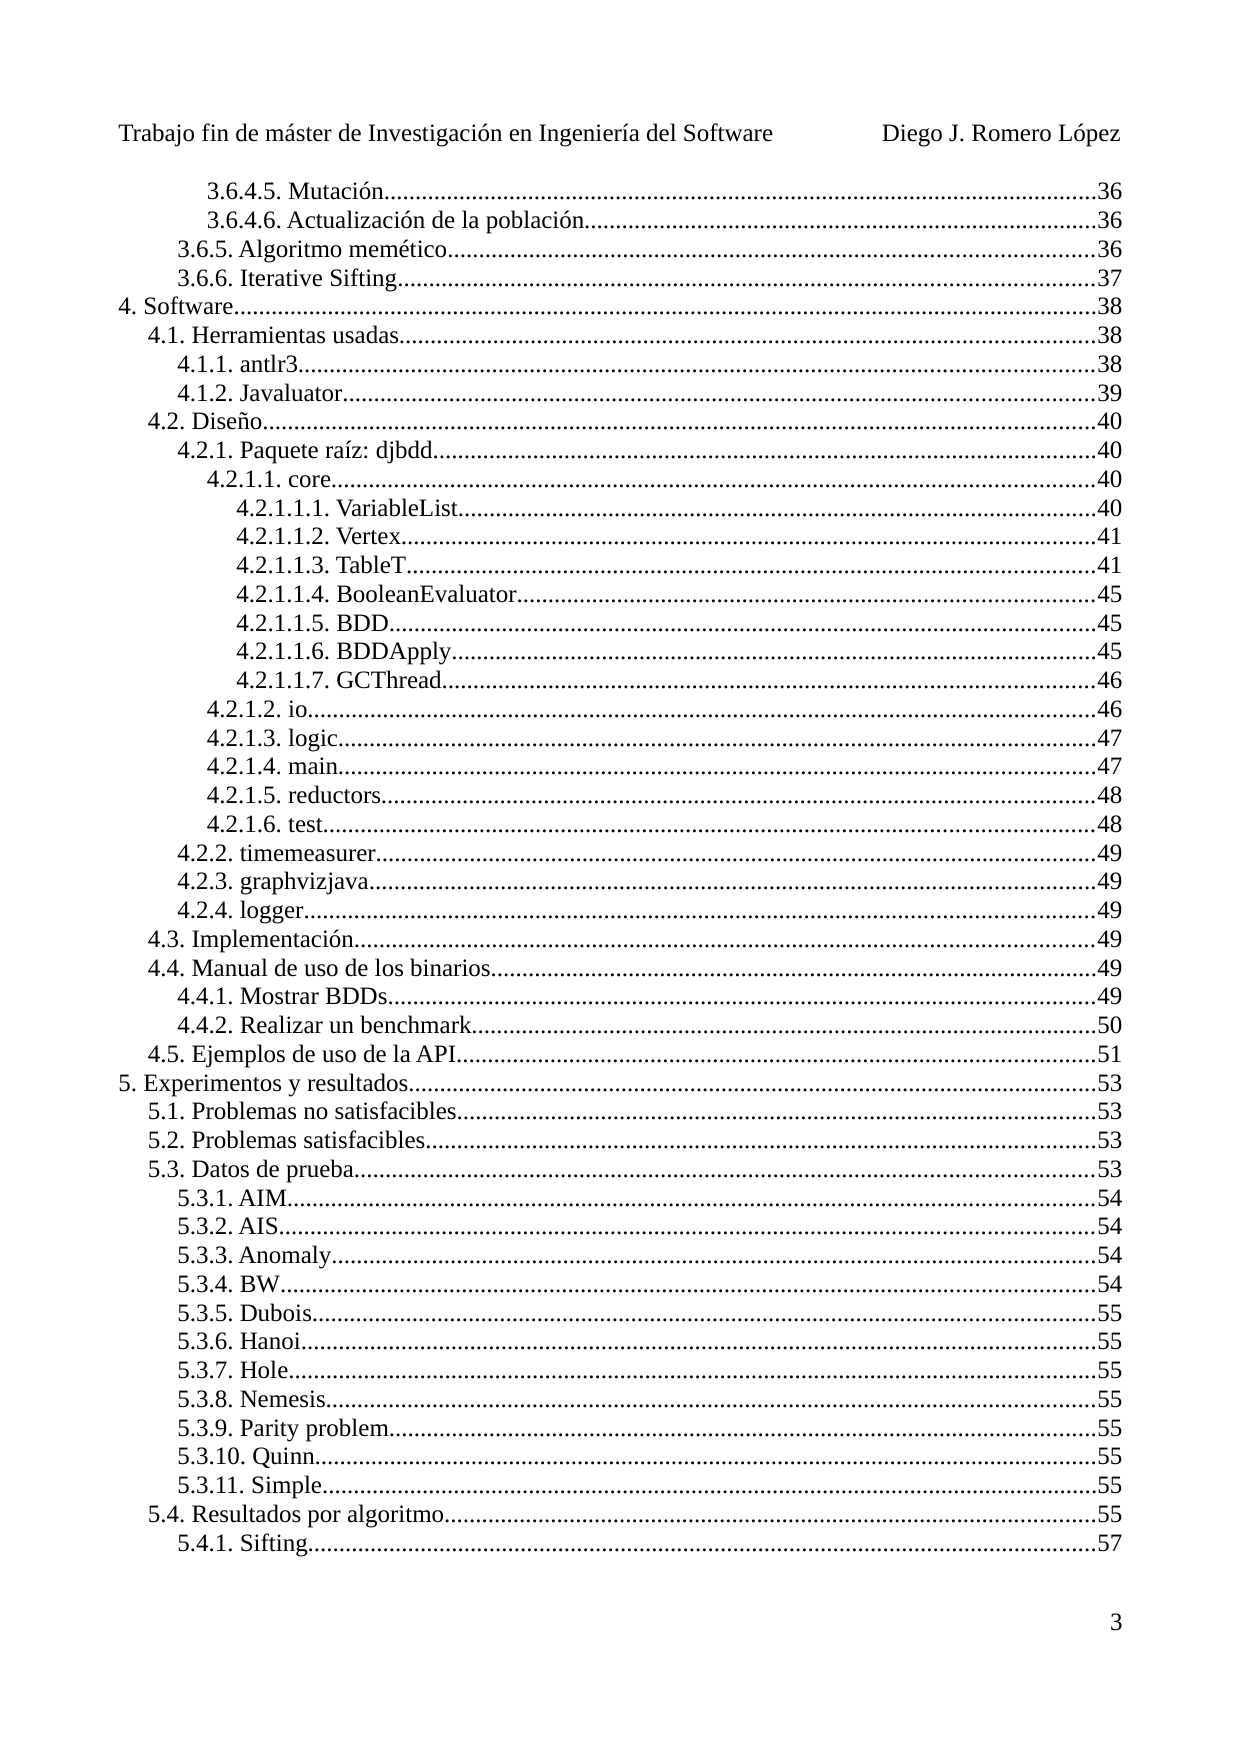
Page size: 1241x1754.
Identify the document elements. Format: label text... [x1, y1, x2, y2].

text 4.2.1.1. core 40 [207, 464, 1122, 493]
text 4.2.1.1.3. TableT 41 [236, 550, 1122, 579]
text 5.3.10. Quinn 55 [177, 1441, 1122, 1470]
text 4.2.1.1.4. BooleanEvaluator 45 [236, 579, 1122, 608]
text 4.5. Ejemplos de uso de la API 51 [148, 1039, 1122, 1068]
text 5.3.1. AIM 54 [177, 1183, 1122, 1211]
text 5.3.2. AIS 54 [177, 1211, 1122, 1240]
text 4.2.1. Paquete raíz: djbdd 40 [177, 435, 1122, 464]
text 4.2.1.1.6. BDDApply 45 [236, 636, 1122, 665]
text 5.4. Resultados por algoritmo 55 [148, 1499, 1122, 1528]
text 4.2. Diseño 40 [148, 406, 1122, 435]
text 4.2.3. graphvizjava 49 [177, 866, 1122, 895]
text 4.2.1.1.1. VariableList 40 [236, 493, 1122, 521]
text 4.2.1.1.5. BDD 45 [236, 608, 1122, 636]
text 4.2.1.1.2. Vertex 41 [236, 521, 1122, 550]
text 4.2.1.1.7. GCThread 46 [236, 665, 1122, 694]
text 5.2. Problemas satisfacibles 53 [148, 1125, 1122, 1154]
text 4.2.1.4. main 47 [207, 751, 1122, 780]
text 4.1.2. Javaluator 39 [177, 378, 1122, 406]
text 5.3.8. Nemesis 55 [177, 1384, 1122, 1413]
text 4. Software 38 [118, 291, 1122, 320]
text 3.6.4.5. Mutación 36 [207, 176, 1122, 205]
text 5.3.3. Anomaly 54 [177, 1240, 1122, 1269]
text 4.1.1. antlr3 38 [177, 349, 1122, 378]
text 3.6.4.6. Actualización de la población 36 [207, 205, 1122, 234]
text 4.4.2. Realizar un benchmark 50 [177, 1010, 1122, 1039]
text 4.2.1.5. reductors 48 [207, 780, 1122, 809]
text 5. Experimentos y resultados 53 [118, 1068, 1122, 1096]
text 4.2.1.6. test 48 [207, 809, 1122, 838]
text 5.3.5. Dubois 55 [177, 1298, 1122, 1326]
text 4.2.2. timemeasurer 49 [177, 838, 1122, 866]
text 4.2.4. logger 49 [177, 895, 1122, 924]
text 5.1. Problemas no satisfacibles 53 [148, 1096, 1122, 1125]
text 5.3.9. Parity problem 55 [177, 1413, 1122, 1441]
text 4.2.1.2. io 46 [207, 694, 1122, 723]
text 3.6.6. Iterative Sifting 37 [177, 263, 1122, 291]
text 5.3. Datos de prueba 53 [148, 1154, 1122, 1183]
text 4.2.1.3. logic 47 [207, 723, 1122, 751]
text 4.4. Manual de uso de los binarios 49 [148, 953, 1122, 981]
text 5.4.1. Sifting 57 [177, 1528, 1122, 1556]
text 5.3.6. Hanoi 55 [177, 1326, 1122, 1355]
text 4.4.1. Mostrar BDDs 49 [177, 981, 1122, 1010]
text 5.3.7. Hole 55 [177, 1355, 1122, 1384]
text 4.3. Implementación 49 [148, 924, 1122, 953]
text 4.1. Herramientas usadas 38 [148, 320, 1122, 349]
text 5.3.4. BW 54 [177, 1269, 1122, 1298]
text 3.6.5. Algoritmo memético 36 [177, 234, 1122, 263]
text 5.3.11. Simple 55 [177, 1470, 1122, 1499]
